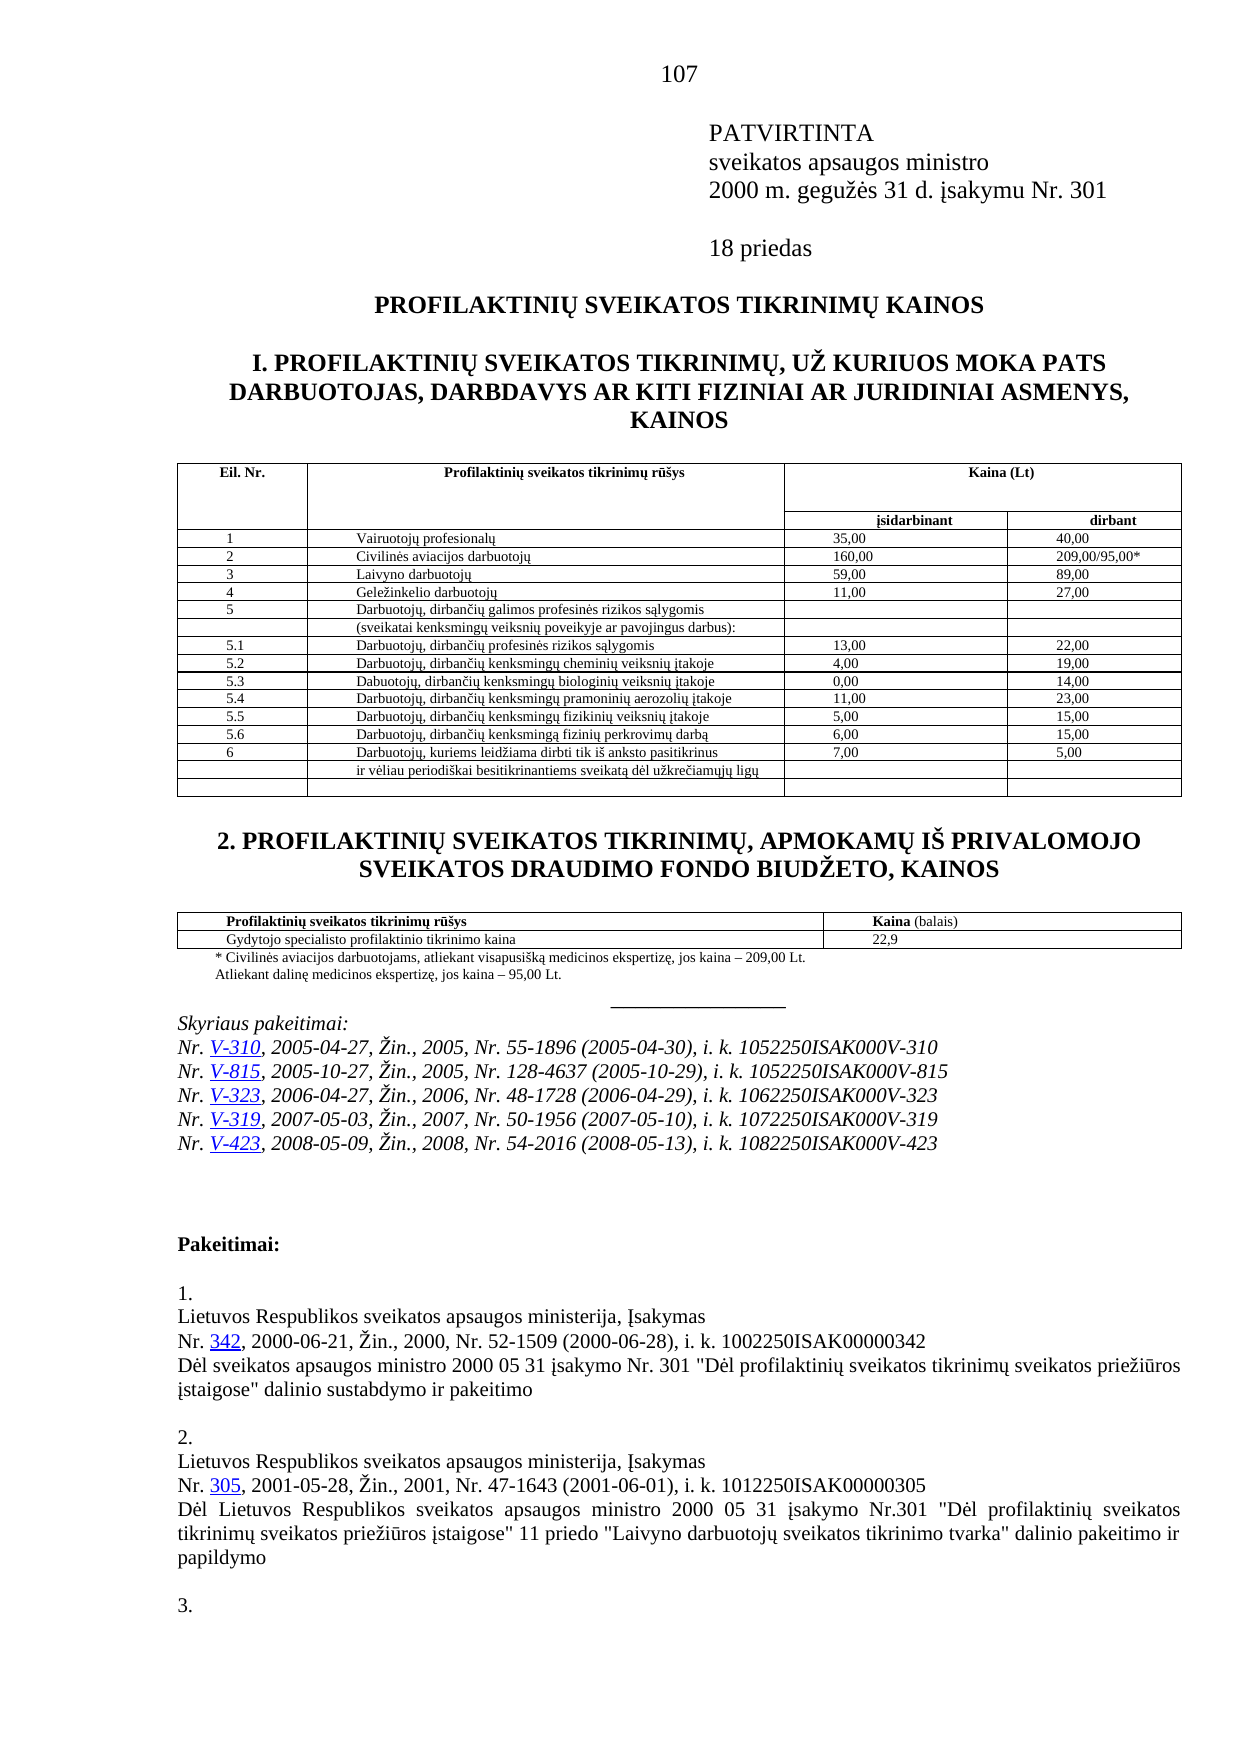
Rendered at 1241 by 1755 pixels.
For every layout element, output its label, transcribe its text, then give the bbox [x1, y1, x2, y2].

table_header Profilaktinių sveikatos tikrinimų rūšys [178, 913, 823, 930]
table_cell ir vėliau periodiškai besitikrinantiems sveikatą dėl užkrečiamųjų ligų [308, 761, 784, 778]
table_cell 4,00 [785, 655, 1007, 671]
table_cell Darbuotojų, dirbančių galimos profesinės rizikos sąlygomis [308, 601, 784, 618]
text Dėl sveikatos apsaugos ministro 2000 05 31 įsakymo Nr. 301 "Dėl profilaktinių sveikatos tikrinimų sveikatos priežiūros įstaigose" dalinio sustabdymo ir pakeitimo [177, 1353, 1181, 1401]
table_cell 5.5 [178, 708, 307, 725]
table_cell 5.3 [178, 673, 307, 689]
text Lietuvos Respublikos sveikatos apsaugos ministerija, Įsakymas [177, 1449, 1181, 1473]
table_cell Vairuotojų profesionalų [308, 530, 784, 547]
table_cell 15,00 [1008, 708, 1181, 725]
text 2. [177, 1425, 1181, 1449]
text 1. [177, 1280, 1181, 1304]
table_cell 6,00 [785, 726, 1007, 743]
text Nr. V-423, 2008-05-09, Žin., 2008, Nr. 54-2016 (2008-05-13), i. k. 1082250ISAK000V-423 [177, 1131, 1181, 1155]
text Skyriaus pakeitimai: [177, 1011, 1181, 1035]
table_cell 5,00 [785, 708, 1007, 725]
text 2. PROFILAKTINIŲ SVEIKATOS TIKRINIMŲ, APMOKAMŲ IŠ PRIVALOMOJO SVEIKATOS DRAUDIMO FONDO BIUDŽETO, KAINOS [177, 826, 1181, 883]
table_cell 11,00 [785, 690, 1007, 707]
table_cell 40,00 [1008, 530, 1181, 547]
table_cell (sveikatai kenksmingų veiksnių poveikyje ar pavojingus darbus): [308, 619, 784, 636]
table_cell Darbuotojų, dirbančių kenksmingą fizinių perkrovimų darbą [308, 726, 784, 743]
table_header Kaina (balais) [824, 913, 1181, 930]
text PROFILAKTINIŲ SVEIKATOS TIKRINIMŲ KAINOS [177, 291, 1181, 319]
text 2000 m. gegužės 31 d. įsakymu Nr. 301 [709, 176, 1181, 204]
table_cell Civilinės aviacijos darbuotojų [308, 548, 784, 564]
table_cell 59,00 [785, 566, 1007, 582]
table_cell 160,00 [785, 548, 1007, 564]
table_cell 5 [178, 601, 307, 618]
table_cell [308, 779, 784, 796]
table_cell 89,00 [1008, 566, 1181, 582]
text Atliekant dalinę medicinos ekspertizę, jos kaina – 95,00 Lt. [215, 966, 1181, 982]
table_header Kaina (Lt) [785, 464, 1181, 511]
text Nr. V-319, 2007-05-03, Žin., 2007, Nr. 50-1956 (2007-05-10), i. k. 1072250ISAK000V-319 [177, 1107, 1181, 1131]
table_cell 209,00/95,00* [1008, 548, 1181, 564]
text 18 priedas [709, 233, 1181, 262]
table_cell 13,00 [785, 637, 1007, 653]
table_cell 15,00 [1008, 726, 1181, 743]
table_cell 35,00 [785, 530, 1007, 547]
table_cell [1008, 761, 1181, 778]
table_header Eil. Nr. [178, 464, 307, 529]
text Dėl Lietuvos Respublikos sveikatos apsaugos ministro 2000 05 31 įsakymo Nr.301 "Dėl profilaktinių sveikatos tikrinimų sveikatos priežiūros įstaigose" 11 priedo "Laivyno darbuotojų sveikatos tikrinimo tvarka" dalinio pakeitimo ir papildymo [177, 1497, 1181, 1569]
text Nr. V-310, 2005-04-27, Žin., 2005, Nr. 55-1896 (2005-04-30), i. k. 1052250ISAK000V-310 [177, 1035, 1181, 1059]
table_cell Laivyno darbuotojų [308, 566, 784, 582]
table_cell Darbuotojų, dirbančių profesinės rizikos sąlygomis [308, 637, 784, 653]
table_cell Darbuotojų, dirbančių kenksmingų cheminių veiksnių įtakoje [308, 655, 784, 671]
table_cell [1008, 619, 1181, 636]
table_cell [178, 619, 307, 636]
table_header Profilaktinių sveikatos tikrinimų rūšys [308, 464, 784, 529]
table_cell Darbuotojų, dirbančių kenksmingų fizikinių veiksnių įtakoje [308, 708, 784, 725]
table_cell 5.2 [178, 655, 307, 671]
text Lietuvos Respublikos sveikatos apsaugos ministerija, Įsakymas [177, 1304, 1181, 1328]
text 3. [177, 1593, 1181, 1617]
table_cell [178, 779, 307, 796]
table_cell 23,00 [1008, 690, 1181, 707]
table_cell 5,00 [1008, 744, 1181, 760]
text Nr. V-815, 2005-10-27, Žin., 2005, Nr. 128-4637 (2005-10-29), i. k. 1052250ISAK000V-815 [177, 1059, 1181, 1083]
text ______________ [215, 982, 1181, 1011]
table_cell 7,00 [785, 744, 1007, 760]
table_cell 2 [178, 548, 307, 564]
text * Civilinės aviacijos darbuotojams, atliekant visapusišką medicinos ekspertizę, jos kaina – 209,00 Lt. [215, 949, 1181, 966]
table_cell 22,9 [824, 931, 1181, 948]
table_cell 4 [178, 583, 307, 600]
text sveikatos apsaugos ministro [709, 147, 1181, 176]
text PATVIRTINTA [709, 118, 1181, 147]
text Nr. V-323, 2006-04-27, Žin., 2006, Nr. 48-1728 (2006-04-29), i. k. 1062250ISAK000V-323 [177, 1083, 1181, 1107]
table_cell 6 [178, 744, 307, 760]
table_cell [785, 601, 1007, 618]
table_cell 3 [178, 566, 307, 582]
table_cell 5.1 [178, 637, 307, 653]
table_cell [178, 761, 307, 778]
table_cell 22,00 [1008, 637, 1181, 653]
table_cell 0,00 [785, 673, 1007, 689]
text Nr. 305, 2001-05-28, Žin., 2001, Nr. 47-1643 (2001-06-01), i. k. 1012250ISAK00000305 [177, 1473, 1181, 1497]
table_cell Darbuotojų, dirbančių kenksmingų pramoninių aerozolių įtakoje [308, 690, 784, 707]
table_cell 5.4 [178, 690, 307, 707]
table_cell [785, 619, 1007, 636]
table_cell [1008, 601, 1181, 618]
table_cell [1008, 779, 1181, 796]
table_cell Gydytojo specialisto profilaktinio tikrinimo kaina [178, 931, 823, 948]
table_cell įsidarbinant [785, 512, 1007, 529]
text Nr. 342, 2000-06-21, Žin., 2000, Nr. 52-1509 (2000-06-28), i. k. 1002250ISAK00000342 [177, 1328, 1181, 1353]
table_cell 1 [178, 530, 307, 547]
text I. PROFILAKTINIŲ SVEIKATOS TIKRINIMŲ, UŽ KURIUOS MOKA PATS DARBUOTOJAS, DARBDAVYS AR KITI FIZINIAI AR JURIDINIAI ASMENYS, KAINOS [177, 348, 1181, 434]
table_cell [785, 779, 1007, 796]
table_cell Darbuotojų, kuriems leidžiama dirbti tik iš anksto pasitikrinus [308, 744, 784, 760]
text Pakeitimai: [177, 1232, 1181, 1256]
table_cell 14,00 [1008, 673, 1181, 689]
table_cell Geležinkelio darbuotojų [308, 583, 784, 600]
table_cell 19,00 [1008, 655, 1181, 671]
table_cell dirbant [1008, 512, 1181, 529]
table_cell [785, 761, 1007, 778]
table_cell 27,00 [1008, 583, 1181, 600]
table_cell 11,00 [785, 583, 1007, 600]
table_cell 5.6 [178, 726, 307, 743]
table_cell Dabuotojų, dirbančių kenksmingų biologinių veiksnių įtakoje [308, 673, 784, 689]
